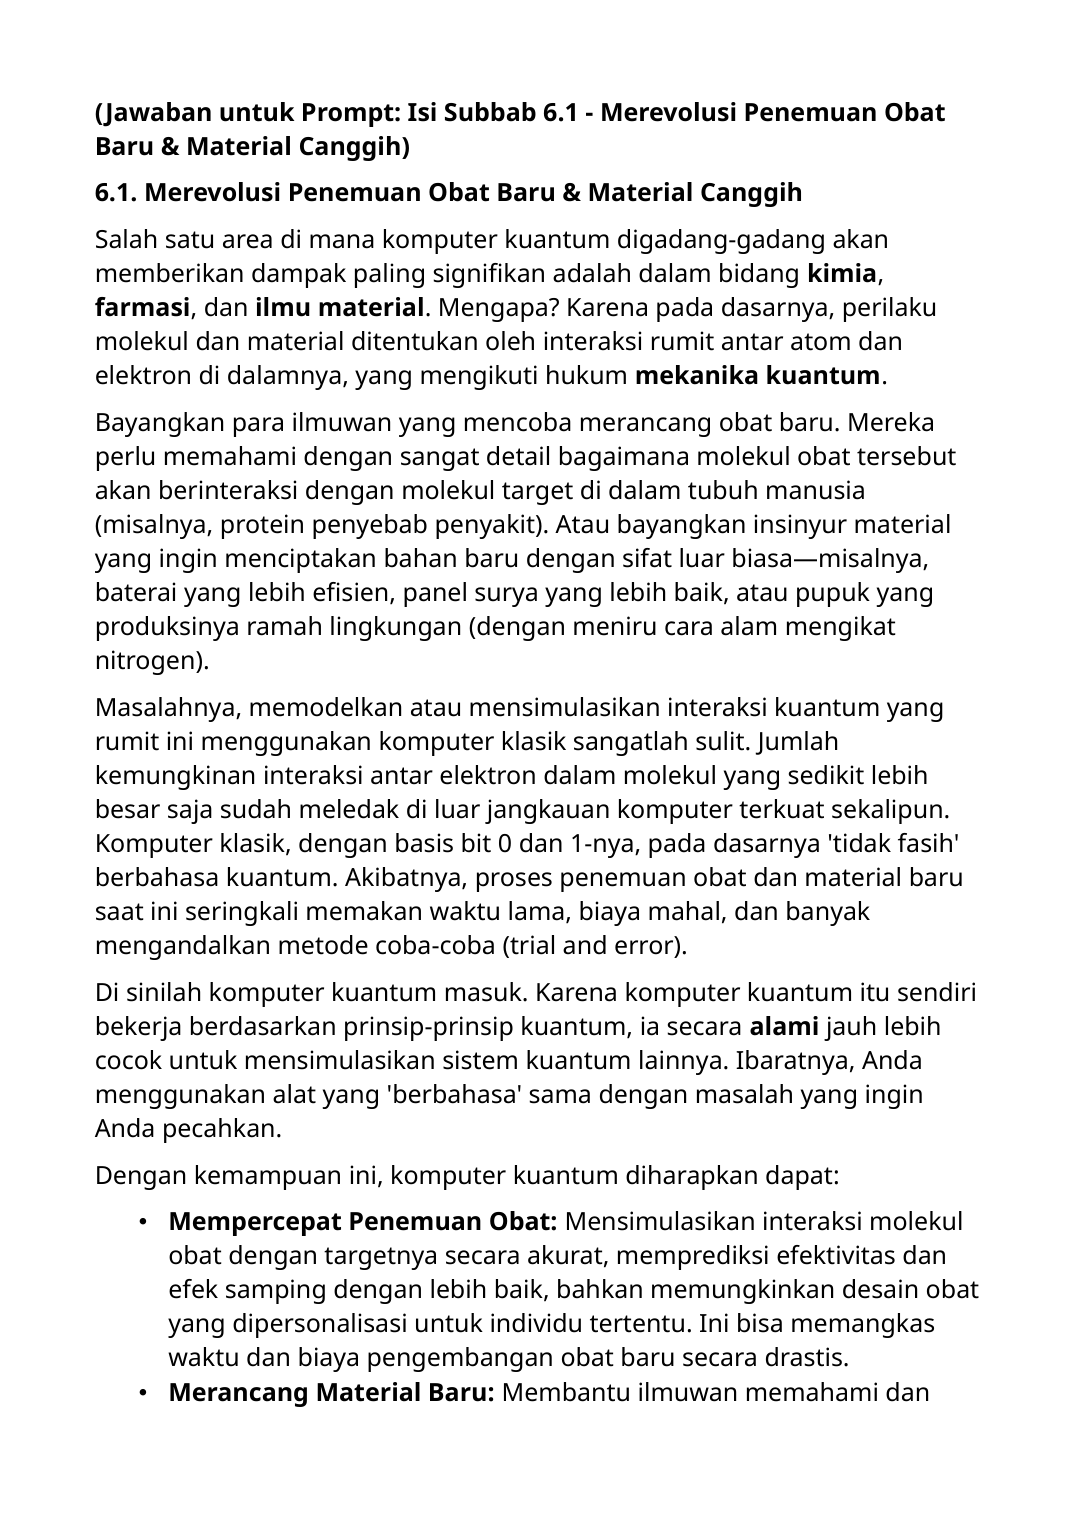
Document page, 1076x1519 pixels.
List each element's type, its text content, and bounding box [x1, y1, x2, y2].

text (Jawaban untuk Prompt: Isi Subbab 6.1 - Merevolusi Penemuan Obat Baru & Material Canggih) [94, 94, 981, 163]
list Mempercepat Penemuan Obat: Mensimulasikan interaksi molekul obat dengan targetnya secara akurat, memprediksi efektivitas dan efek samping dengan lebih baik, bahkan memungkinkan desain obat yang dipersonalisasi untuk individu tertentu. Ini bisa memangkas waktu dan biaya pengembangan obat baru secara drastis. [139, 1204, 981, 1374]
text Dengan kemampuan ini, komputer kuantum diharapkan dapat: [94, 1157, 981, 1191]
text Salah satu area di mana komputer kuantum digadang-gadang akan memberikan dampak paling signifikan adalah dalam bidang kimia, farmasi, dan ilmu material. Mengapa? Karena pada dasarnya, perilaku molekul dan material ditentukan oleh interaksi rumit antar atom dan elektron di dalamnya, yang mengikuti hukum mekanika kuantum. [94, 222, 981, 392]
text Di sinilah komputer kuantum masuk. Karena komputer kuantum itu sendiri bekerja berdasarkan prinsip-prinsip kuantum, ia secara alami jauh lebih cocok untuk mensimulasikan sistem kuantum lainnya. Ibaratnya, Anda menggunakan alat yang 'berbahasa' sama dengan masalah yang ingin Anda pecahkan. [94, 974, 981, 1145]
list Merancang Material Baru: Membantu ilmuwan memahami dan [139, 1374, 981, 1408]
text Bayangkan para ilmuwan yang mencoba merancang obat baru. Mereka perlu memahami dengan sangat detail bagaimana molekul obat tersebut akan berinteraksi dengan molekul target di dalam tubuh manusia (misalnya, protein penyebab penyakit). Atau bayangkan insinyur material yang ingin menciptakan bahan baru dengan sifat luar biasa—misalnya, baterai yang lebih efisien, panel surya yang lebih baik, atau pupuk yang produksinya ramah lingkungan (dengan meniru cara alam mengikat nitrogen). [94, 404, 981, 677]
text Masalahnya, memodelkan atau mensimulasikan interaksi kuantum yang rumit ini menggunakan komputer klasik sangatlah sulit. Jumlah kemungkinan interaksi antar elektron dalam molekul yang sedikit lebih besar saja sudah meledak di luar jangkauan komputer terkuat sekalipun. Komputer klasik, dengan basis bit 0 dan 1-nya, pada dasarnya 'tidak fasih' berbahasa kuantum. Akibatnya, proses penemuan obat dan material baru saat ini seringkali memakan waktu lama, biaya mahal, dan banyak mengandalkan metode coba-coba (trial and error). [94, 689, 981, 962]
text 6.1. Merevolusi Penemuan Obat Baru & Material Canggih [94, 175, 981, 209]
